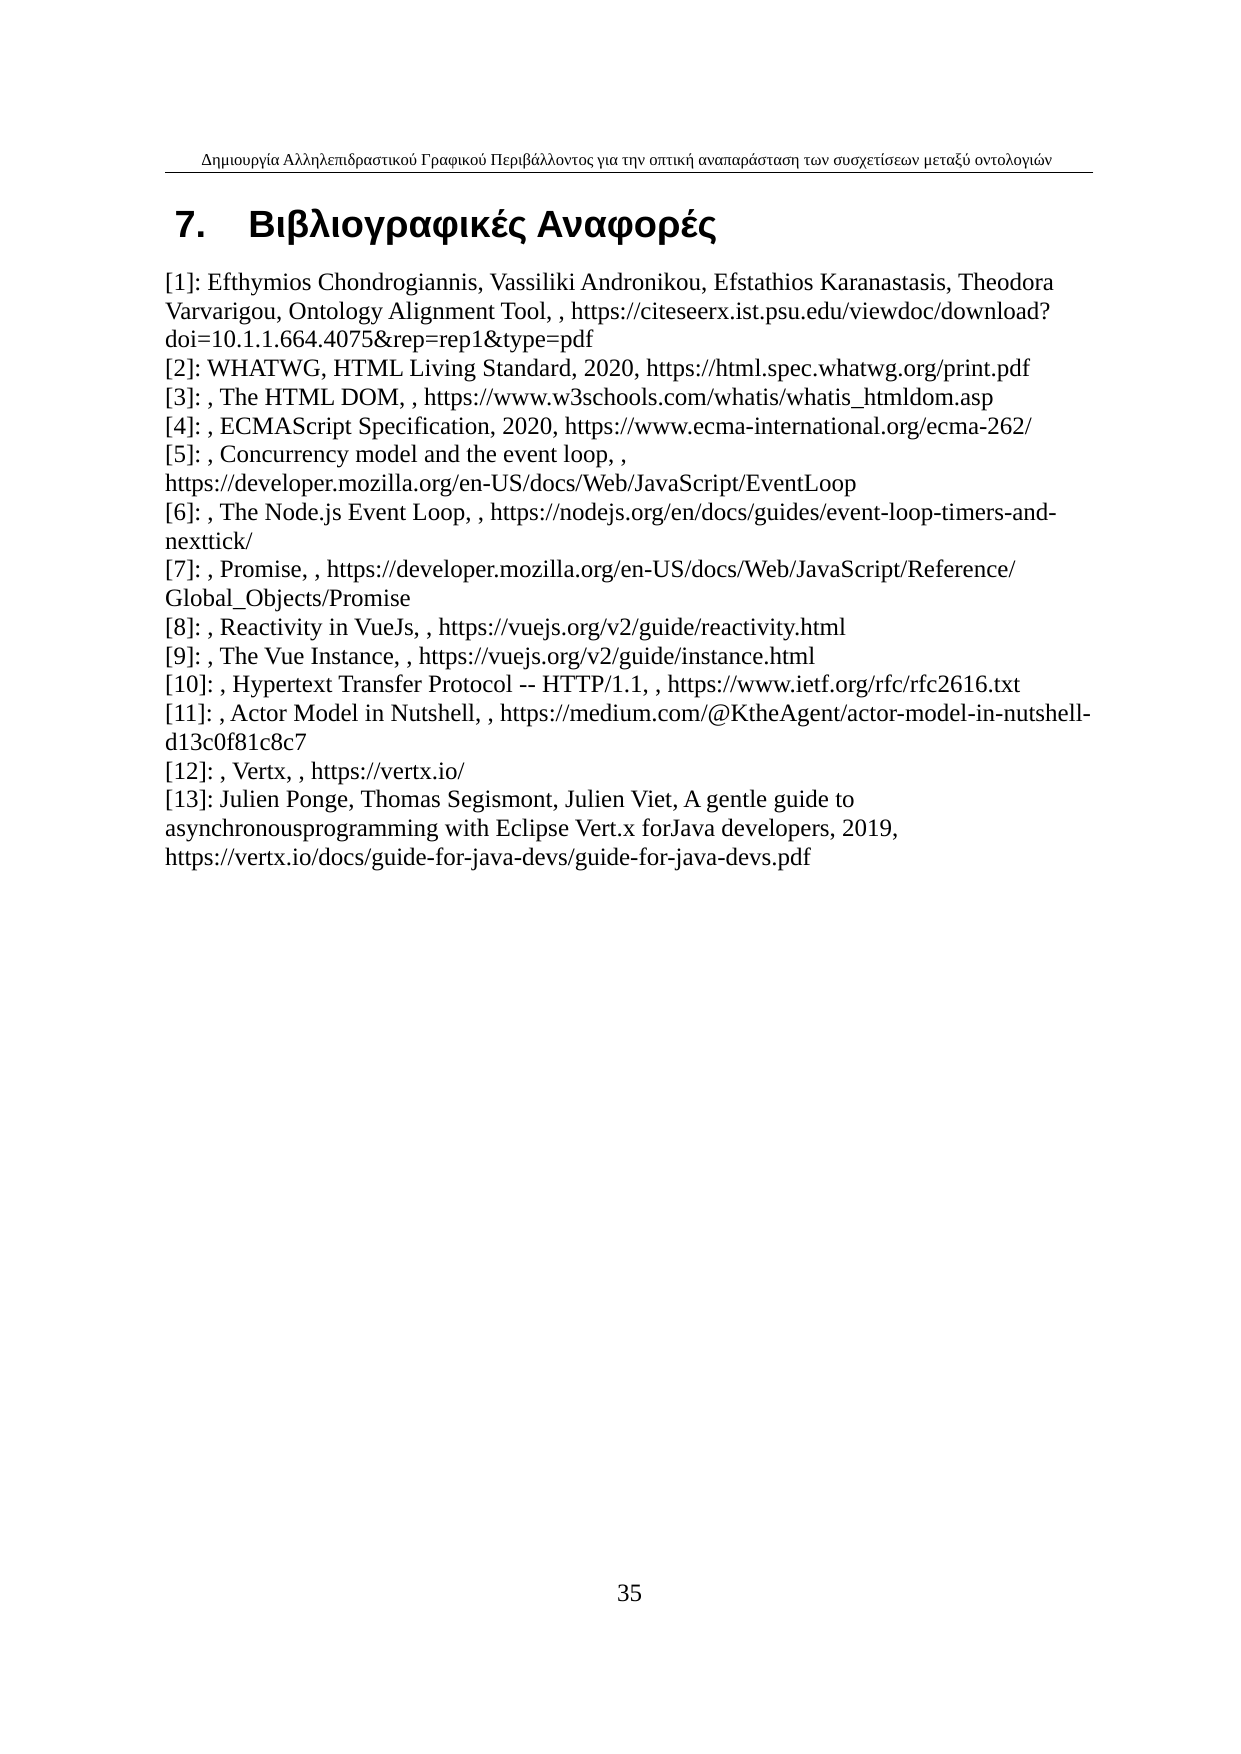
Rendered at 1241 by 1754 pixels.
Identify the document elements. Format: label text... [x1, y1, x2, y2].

text [10]: , Hypertext Transfer Protocol -- HTTP/1.1, , https://www.ietf.org/rfc/rfc2616.txt [165, 669, 1093, 698]
text [9]: , The Vue Instance, , https://vuejs.org/v2/guide/instance.html [165, 641, 1093, 669]
text [8]: , Reactivity in VueJs, , https://vuejs.org/v2/guide/reactivity.html [165, 612, 1093, 641]
text [12]: , Vertx, , https://vertx.io/ [165, 756, 1093, 784]
text [13]: Julien Ponge, Thomas Segismont, Julien Viet, A gentle guide to asynchronousprogramming with Eclipse Vert.x forJava developers, 2019, https://vertx.io/docs/guide-for-java-devs/guide-for-java-devs.pdf [165, 784, 1093, 871]
subtitle Βιβλιογραφικές Αναφορές [174, 202, 1093, 246]
text [1]: Efthymios Chondrogiannis, Vassiliki Andronikou, Efstathios Karanastasis, Theodora Varvarigou, Ontology Alignment Tool, , https://citeseerx.ist.psu.edu/viewdoc/download?doi=10.1.1.664.4075&rep=rep1&type=pdf [165, 267, 1093, 353]
text [11]: , Actor Model in Nutshell, , https://medium.com/@KtheAgent/actor-model-in-nutshell-d13c0f81c8c7 [165, 698, 1093, 756]
text [6]: , The Node.js Event Loop, , https://nodejs.org/en/docs/guides/event-loop-timers-and-nexttick/ [165, 497, 1093, 554]
text [7]: , Promise, , https://developer.mozilla.org/en-US/docs/Web/JavaScript/Reference/Global_Objects/Promise [165, 554, 1093, 612]
text [4]: , ECMAScript Specification, 2020, https://www.ecma-international.org/ecma-262/ [165, 411, 1093, 439]
text [2]: WHATWG, HTML Living Standard, 2020, https://html.spec.whatwg.org/print.pdf [165, 353, 1093, 382]
text [3]: , The HTML DOM, , https://www.w3schools.com/whatis/whatis_htmldom.asp [165, 382, 1093, 411]
text [5]: , Concurrency model and the event loop, , https://developer.mozilla.org/en-US/docs/Web/JavaScript/EventLoop [165, 439, 1093, 497]
